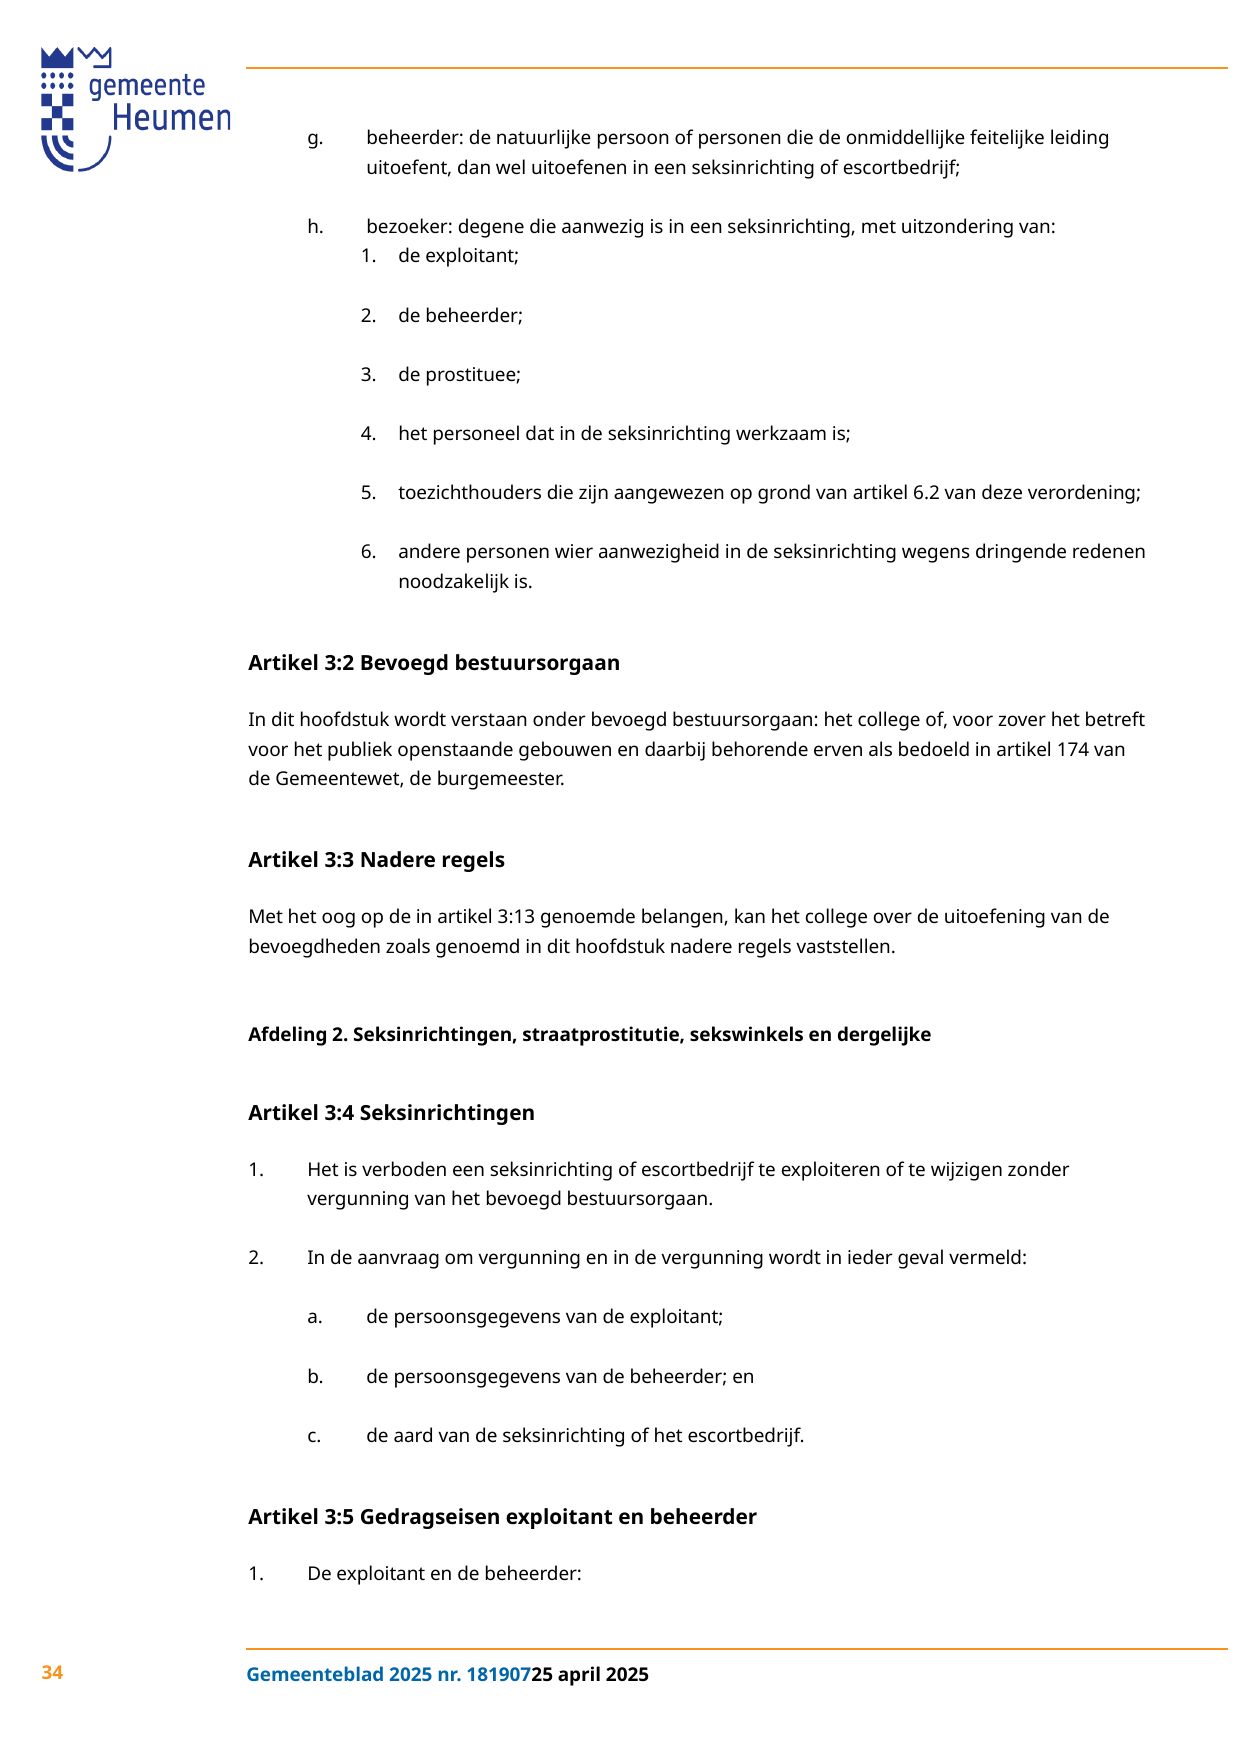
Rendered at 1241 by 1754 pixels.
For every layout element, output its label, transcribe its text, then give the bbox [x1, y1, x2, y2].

text Artikel 3:2 Bevoegd bestuursorgaan [248, 648, 1152, 677]
text Artikel 3:4 Seksinrichtingen [248, 1098, 1152, 1126]
list de persoonsgegevens van de beheerder; en [307, 1363, 1152, 1389]
list het personeel dat in de seksinrichting werkzaam is; [361, 420, 1152, 446]
list de aard van de seksinrichting of het escortbedrijf. [307, 1422, 1152, 1448]
text Met het oog op de in artikel 3:13 genoemde belangen, kan het college over de uitoefening van de bevoegdheden zoals genoemd in dit hoofdstuk nadere regels vaststellen. [248, 903, 1152, 959]
text In dit hoofdstuk wordt verstaan onder bevoegd bestuursorgaan: het college of, voor zover het betreft voor het publiek openstaande gebouwen en daarbij behorende erven als bedoeld in artikel 174 van de Gemeentewet, de burgemeester. [248, 706, 1152, 791]
list De exploitant en de beheerder: [248, 1560, 1152, 1586]
text Artikel 3:3 Nadere regels [248, 845, 1152, 874]
list beheerder: de natuurlijke persoon of personen die de onmiddellijke feitelijke leiding uitoefent, dan wel uitoefenen in een seksinrichting of escortbedrijf; [307, 124, 1152, 180]
list bezoeker: degene die aanwezig is in een seksinrichting, met uitzondering van: [307, 213, 1152, 239]
list In de aanvraag om vergunning en in de vergunning wordt in ieder geval vermeld: [248, 1244, 1152, 1270]
list toezichthouders die zijn aangewezen op grond van artikel 6.2 van deze verordening; [361, 479, 1152, 505]
list de exploitant; [361, 243, 1152, 268]
list de persoonsgegevens van de exploitant; [307, 1304, 1152, 1329]
list de prostituee; [361, 361, 1152, 387]
list Het is verboden een seksinrichting of escortbedrijf te exploiteren of te wijzigen zonder vergunning van het bevoegd bestuursorgaan. [248, 1156, 1152, 1211]
picture [41, 47, 231, 172]
list de beheerder; [361, 302, 1152, 328]
text Artikel 3:5 Gedragseisen exploitant en beheerder [248, 1502, 1152, 1531]
list andere personen wier aanwezigheid in de seksinrichting wegens dringende redenen noodzakelijk is. [361, 538, 1152, 594]
text Afdeling 2. Seksinrichtingen, straatprostitutie, sekswinkels en dergelijke [248, 1022, 1152, 1047]
